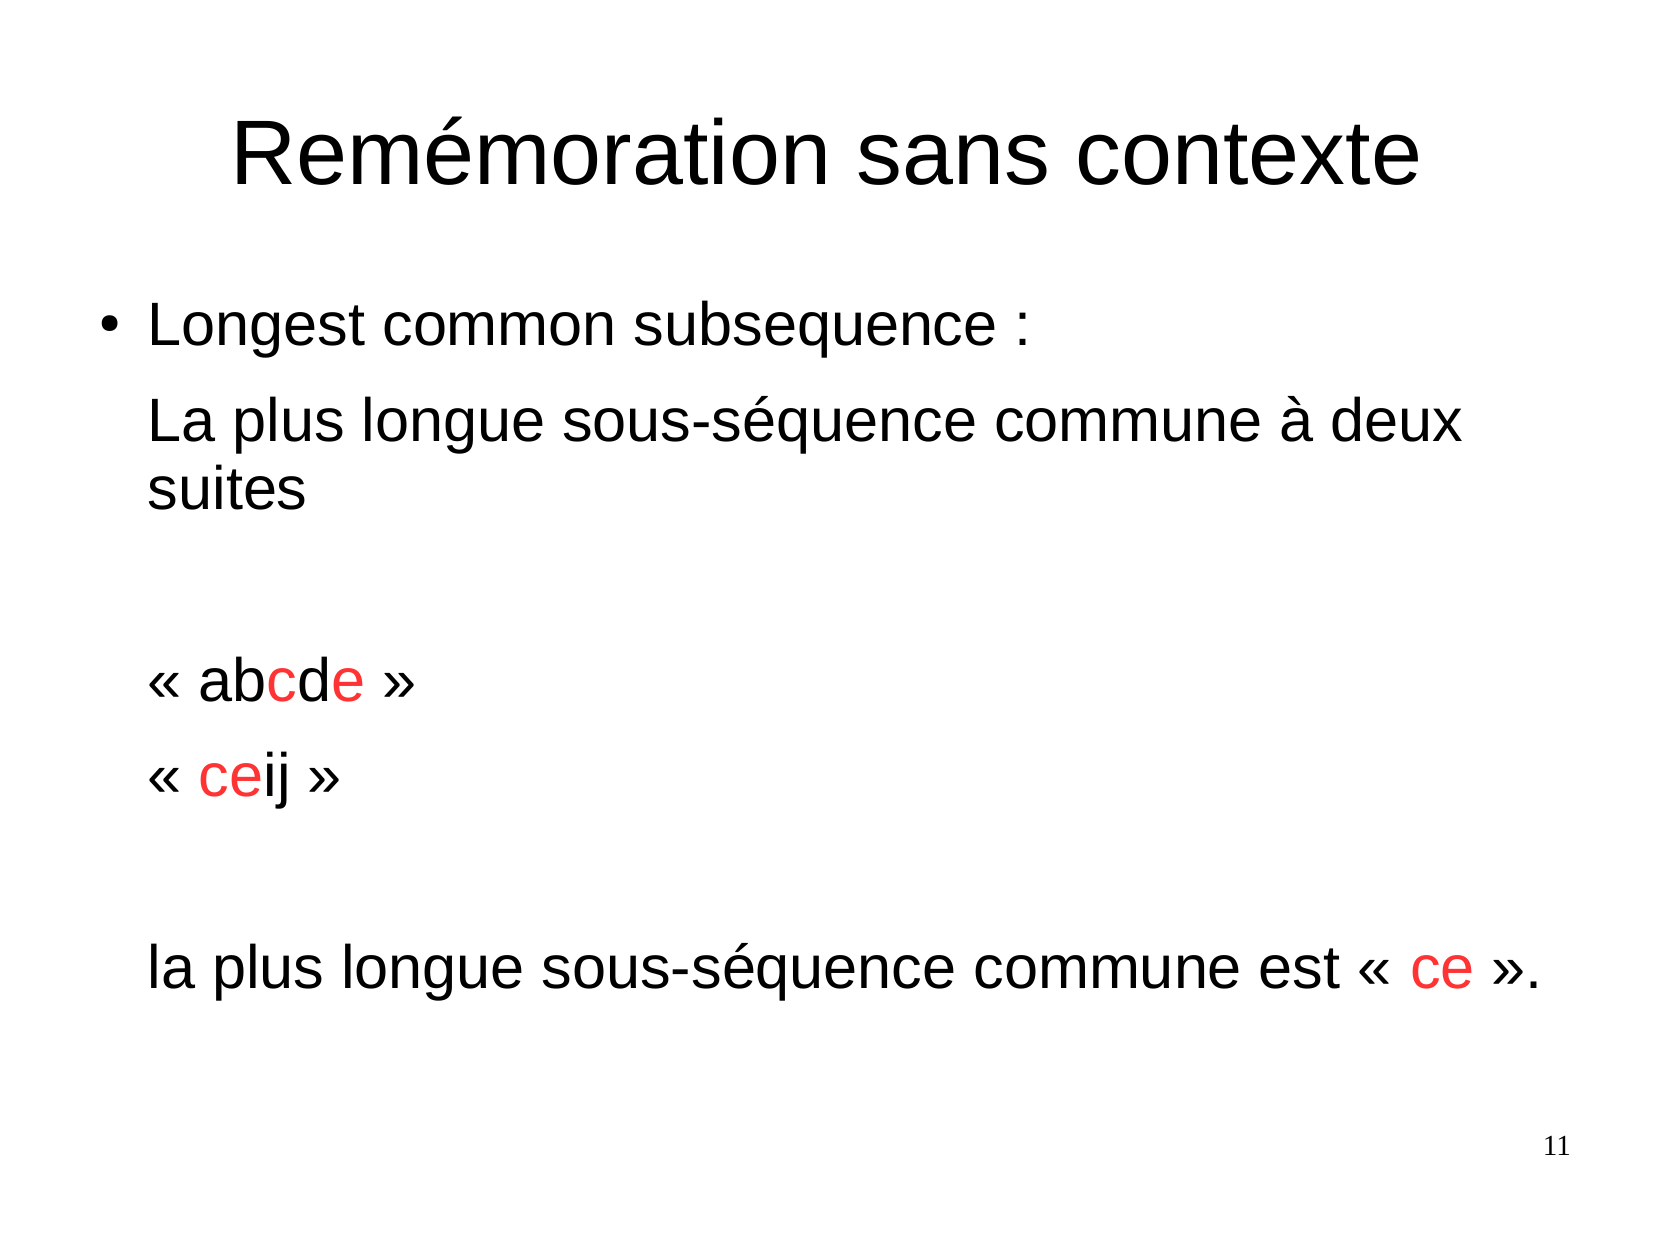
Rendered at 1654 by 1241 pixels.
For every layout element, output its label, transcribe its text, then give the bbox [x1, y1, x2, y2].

list Longest common subsequence : La plus longue sous-séquence commune à deux suites « abcde » « ceij » la plus longue sous-séquence commune est « ce ». [82, 290, 1571, 1010]
title Remémoration sans contexte [82, 49, 1571, 257]
